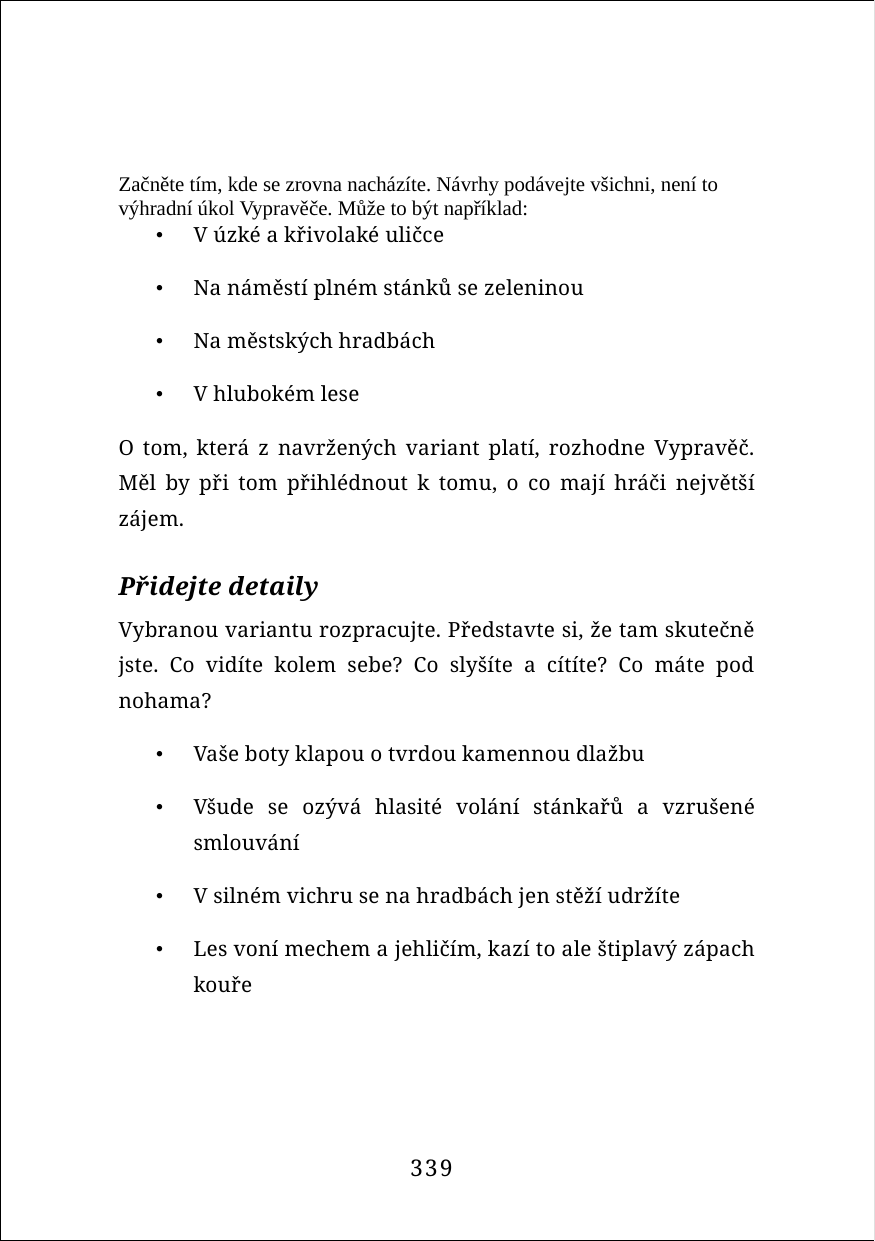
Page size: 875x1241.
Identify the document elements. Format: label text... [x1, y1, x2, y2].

text Vybranou variantu rozpracujte. Představte si, že tam skutečně jste. Co vidíte kolem sebe? Co slyšíte a cítíte? Co máte pod nohama? [118, 615, 756, 714]
subtitle Přidejte detaily [118, 569, 756, 603]
list Les voní mechem a jehličím, kazí to ale štiplavý zápach kouře [156, 934, 756, 998]
text Začněte tím, kde se zrovna nacházíte. Návrhy podávejte všichni, není to výhradní úkol Vypravěče. Může to být například: [118, 172, 756, 220]
list Všude se ozývá hlasité volání stánkařů a vzrušené smlouvání [156, 792, 756, 856]
text O tom, která z navržených variant platí, rozhodne Vypravěč. Měl by při tom přihlédnout k tomu, o co mají hráči největší zájem. [118, 433, 756, 532]
list Na náměstí plném stánků se zeleninou [156, 273, 756, 302]
list V úzké a křivolaké uličce [156, 220, 756, 248]
list V silném vichru se na hradbách jen stěží udržíte [156, 881, 756, 909]
list Na městských hradbách [156, 326, 756, 355]
list V hlubokém lese [156, 379, 756, 408]
list Vaše boty klapou o tvrdou kamennou dlažbu [156, 739, 756, 767]
